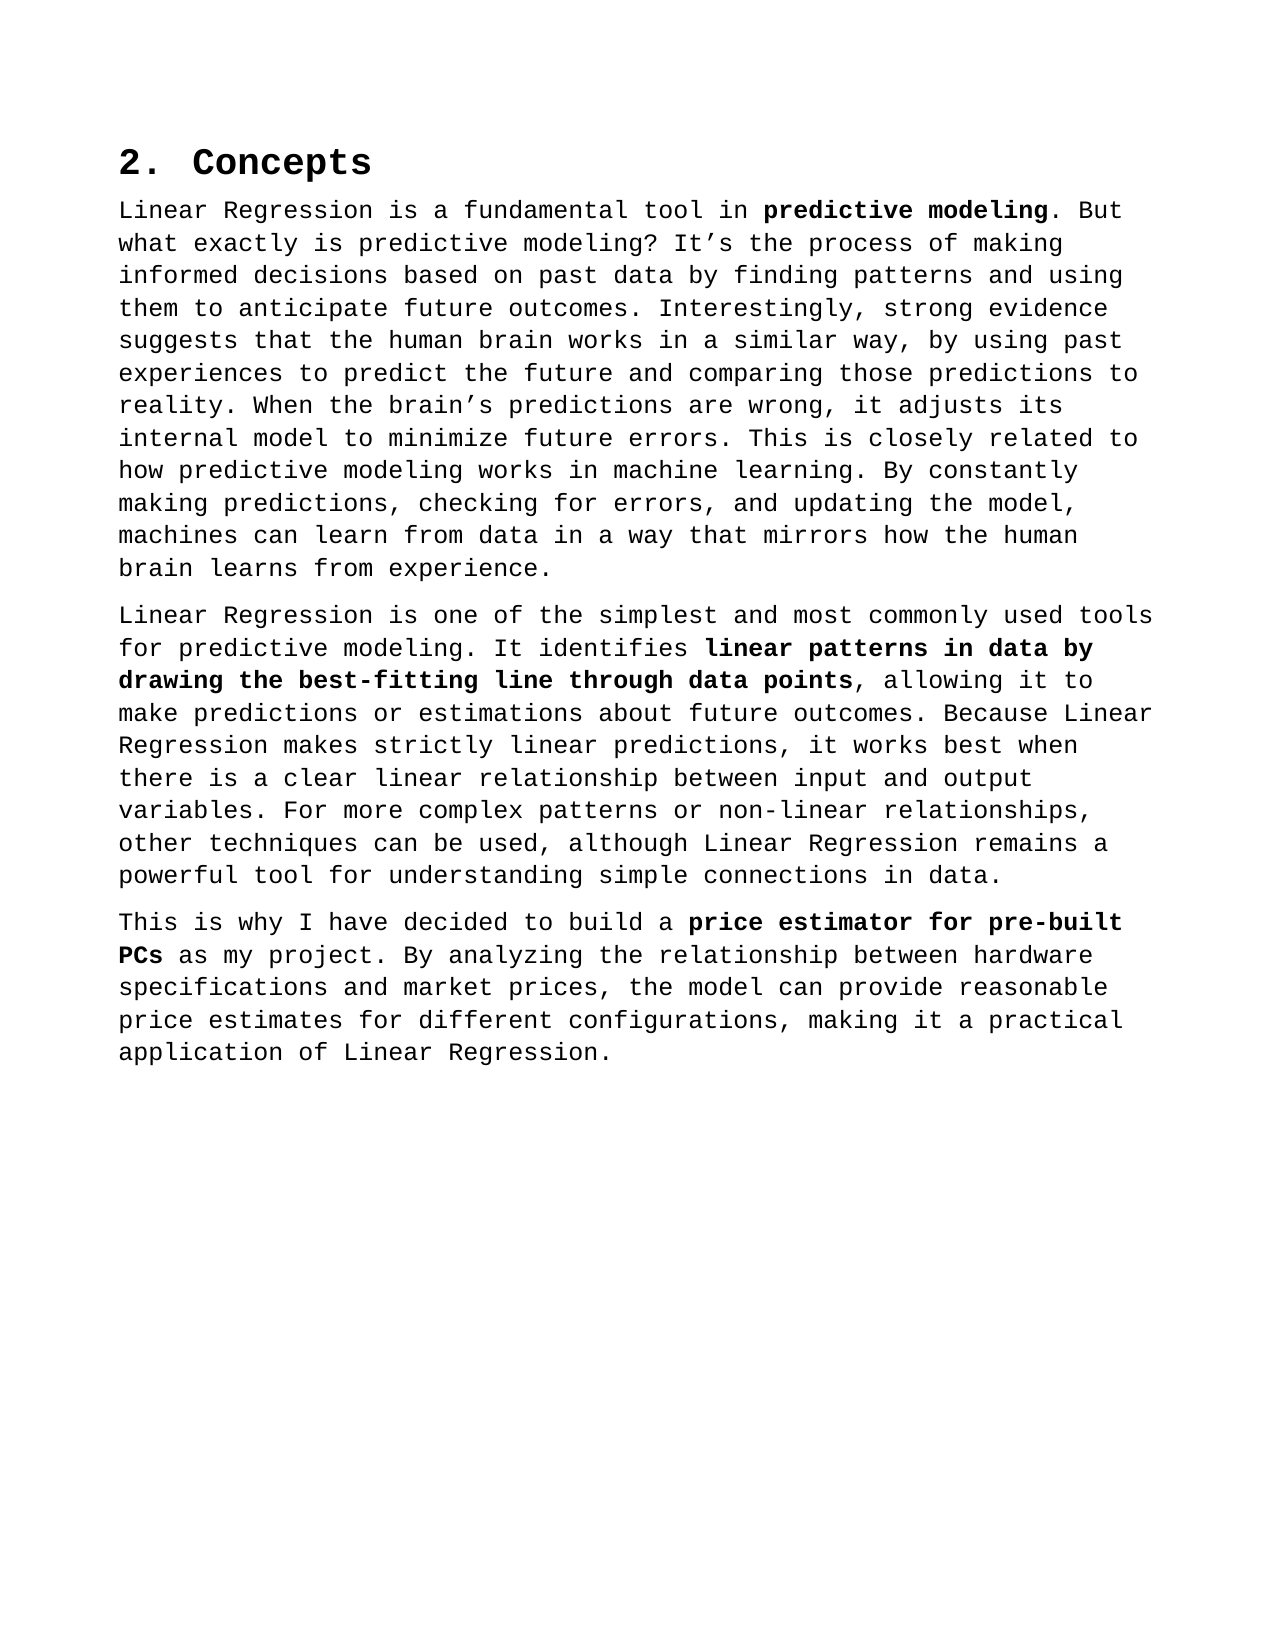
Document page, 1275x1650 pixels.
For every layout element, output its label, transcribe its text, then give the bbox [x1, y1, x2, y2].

text Linear Regression is a fundamental tool in predictive modeling. But what exactly is predictive modeling? It’s the process of making informed decisions based on past data by finding patterns and using them to anticipate future outcomes. Interestingly, strong evidence suggests that the human brain works in a similar way, by using past experiences to predict the future and comparing those predictions to reality. When the brain’s predictions are wrong, it adjusts its internal model to minimize future errors. This is closely related to how predictive modeling works in machine learning. By constantly making predictions, checking for errors, and updating the model, machines can learn from data in a way that mirrors how the human brain learns from experience. [118, 198, 1157, 584]
text This is why I have decided to build a price estimator for pre-built PCs as my project. By analyzing the relationship between hardware specifications and market prices, the model can provide reasonable price estimates for different configurations, making it a practical application of Linear Regression. [118, 910, 1157, 1068]
text Linear Regression is one of the simplest and most commonly used tools for predictive modeling. It identifies linear patterns in data by drawing the best-fitting line through data points, allowing it to make predictions or estimations about future outcomes. Because Linear Regression makes strictly linear predictions, it works best when there is a clear linear relationship between input and output variables. For more complex patterns or non-linear relationships, other techniques can be used, although Linear Regression remains a powerful tool for understanding simple connections in data. [118, 603, 1157, 891]
subtitle Concepts [118, 143, 1157, 186]
